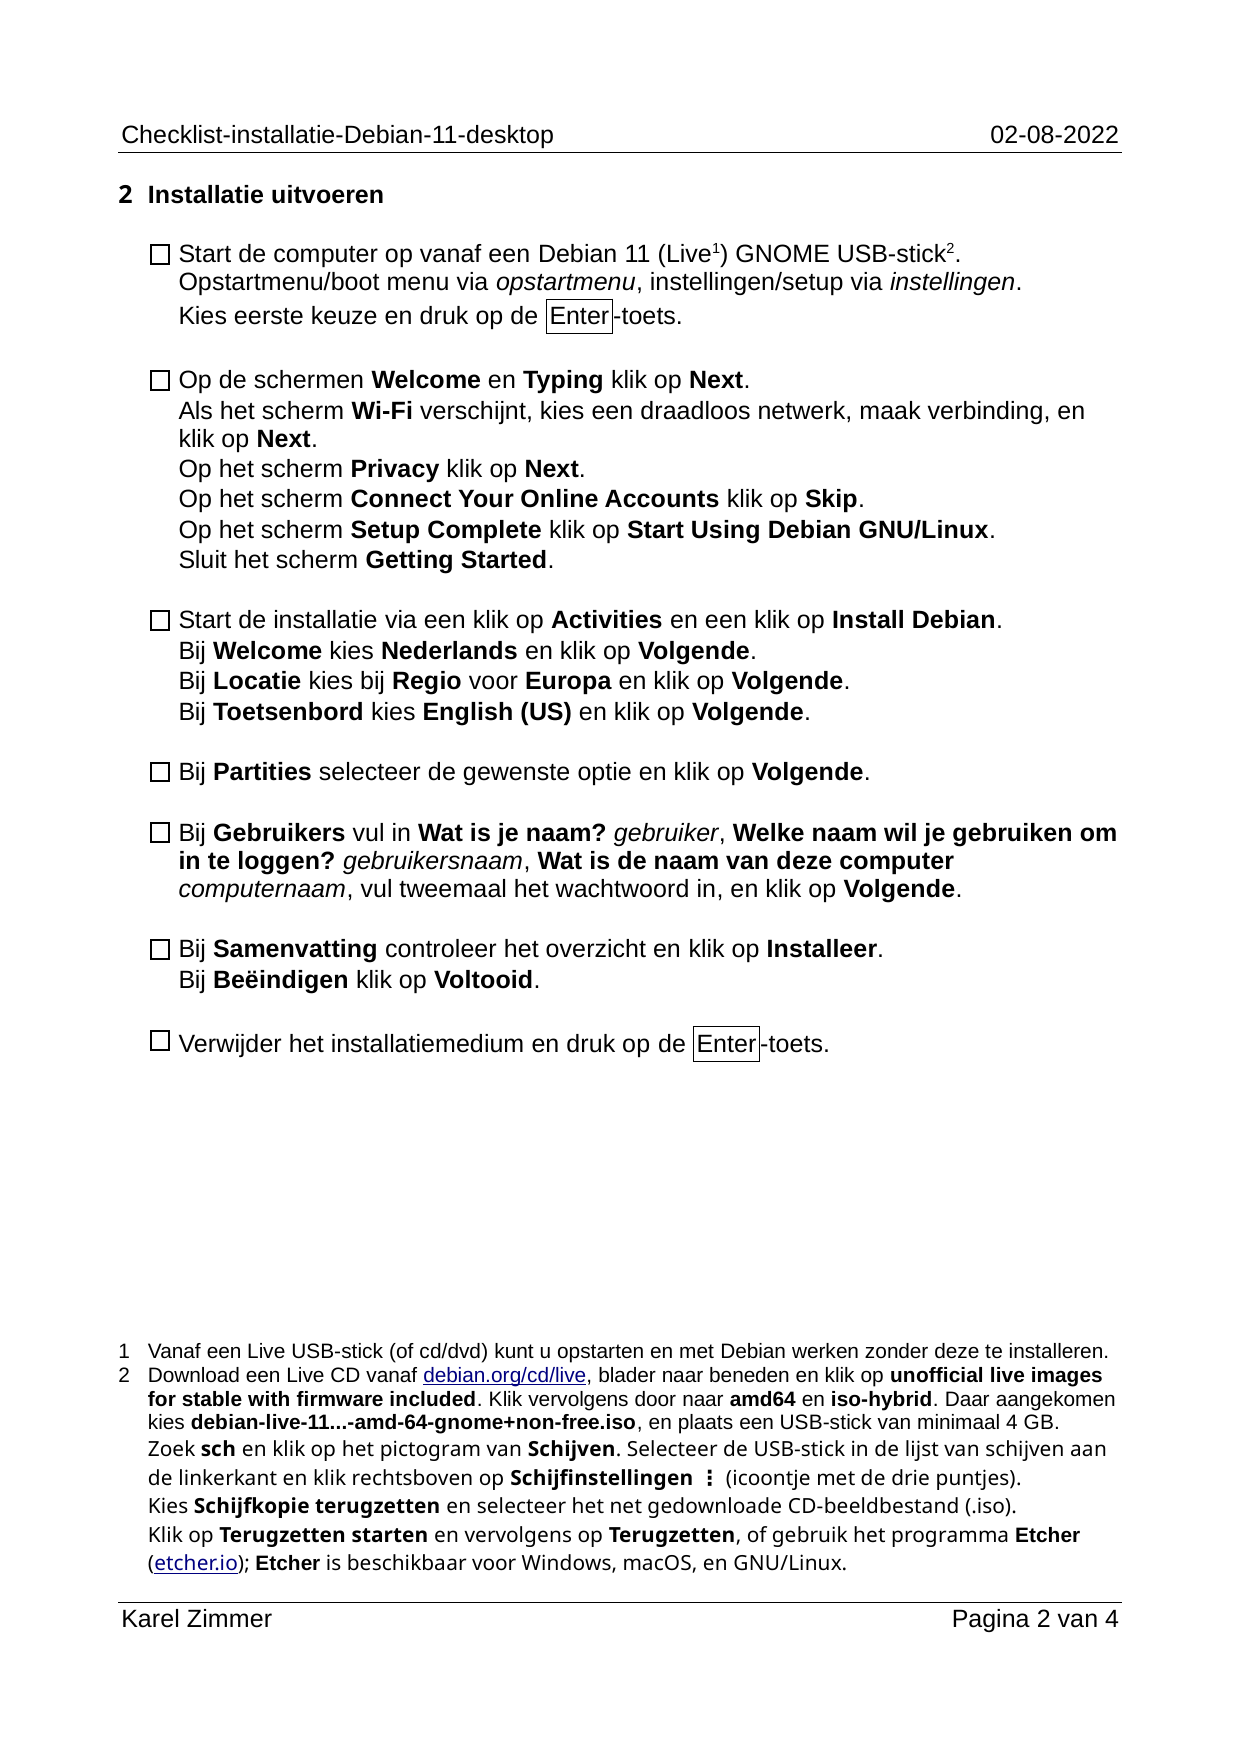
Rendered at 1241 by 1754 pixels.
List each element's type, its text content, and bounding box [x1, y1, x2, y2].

table_cell [177, 335, 1121, 365]
table_cell Bij Welcome kies Nederlands en klik op Volgende. [177, 636, 1121, 666]
table_cell [141, 335, 177, 365]
table_cell [141, 934, 177, 964]
table_cell Op het scherm Connect Your Online Accounts klik op Skip. [177, 484, 1121, 514]
table_cell [141, 454, 177, 484]
table_cell [177, 995, 1121, 1025]
table_cell [141, 365, 177, 395]
table_header Start de computer op vanaf een Debian 11 (Live) GNOME USB-stick. Opstartmenu/boot menu via opstartmenu, instellingen/setup via instellingen. [177, 239, 1121, 297]
table_cell Als het scherm Wi-Fi verschijnt, kies een draadloos netwerk, maak verbinding, en klik op Next. [177, 395, 1121, 454]
table_cell [141, 605, 177, 636]
table_cell Start de installatie via een klik op Activities en een klik op Install Debian. [177, 605, 1121, 636]
table_cell [141, 298, 177, 335]
table_cell [177, 787, 1121, 817]
table_cell [177, 727, 1121, 757]
table_cell Bij Samenvatting controleer het overzicht en klik op Installeer. [177, 934, 1121, 964]
table_cell [141, 575, 177, 605]
table_cell Bij Locatie kies bij Regio voor Europa en klik op Volgende. [177, 666, 1121, 696]
table_cell Op het scherm Privacy klik op Next. [177, 454, 1121, 484]
table_cell [141, 904, 177, 934]
table_cell Bij Partities selecteer de gewenste optie en klik op Volgende. [177, 757, 1121, 787]
table_cell [141, 395, 177, 454]
table_cell Bij Toetsenbord kies English (US) en klik op Volgende. [177, 696, 1121, 727]
table_cell [141, 1025, 177, 1062]
table_cell [141, 818, 177, 904]
table_cell [177, 904, 1121, 934]
table_cell [141, 666, 177, 696]
table_cell Bij Beëindigen klik op Voltooid. [177, 965, 1121, 995]
table_cell Bij Gebruikers vul in Wat is je naam? gebruiker, Welke naam wil je gebruiken om in te loggen? gebruikersnaam, Wat is de naam van deze computer computernaam, vul tweemaal het wachtwoord in, en klik op Volgende. [177, 818, 1121, 904]
table_cell [141, 995, 177, 1025]
table_cell [141, 757, 177, 787]
table_cell Op de schermen Welcome en Typing klik op Next. [177, 365, 1121, 395]
table_cell [177, 575, 1121, 605]
table_cell Op het scherm Setup Complete klik op Start Using Debian GNU/Linux. [177, 514, 1121, 545]
table_cell [141, 636, 177, 666]
table_cell Kies eerste keuze en druk op de Enter-toets. [177, 298, 1121, 335]
table_cell [141, 696, 177, 727]
table_cell [141, 727, 177, 757]
list Installatie uitvoeren [118, 177, 1122, 211]
table_cell [141, 965, 177, 995]
table_header [141, 239, 177, 297]
table_cell [141, 484, 177, 514]
table_cell [141, 545, 177, 575]
table_cell Verwijder het installatiemedium en druk op de Enter-toets. [177, 1025, 1121, 1062]
table_cell [141, 514, 177, 545]
table_cell Sluit het scherm Getting Started. [177, 545, 1121, 575]
table_cell [141, 787, 177, 817]
